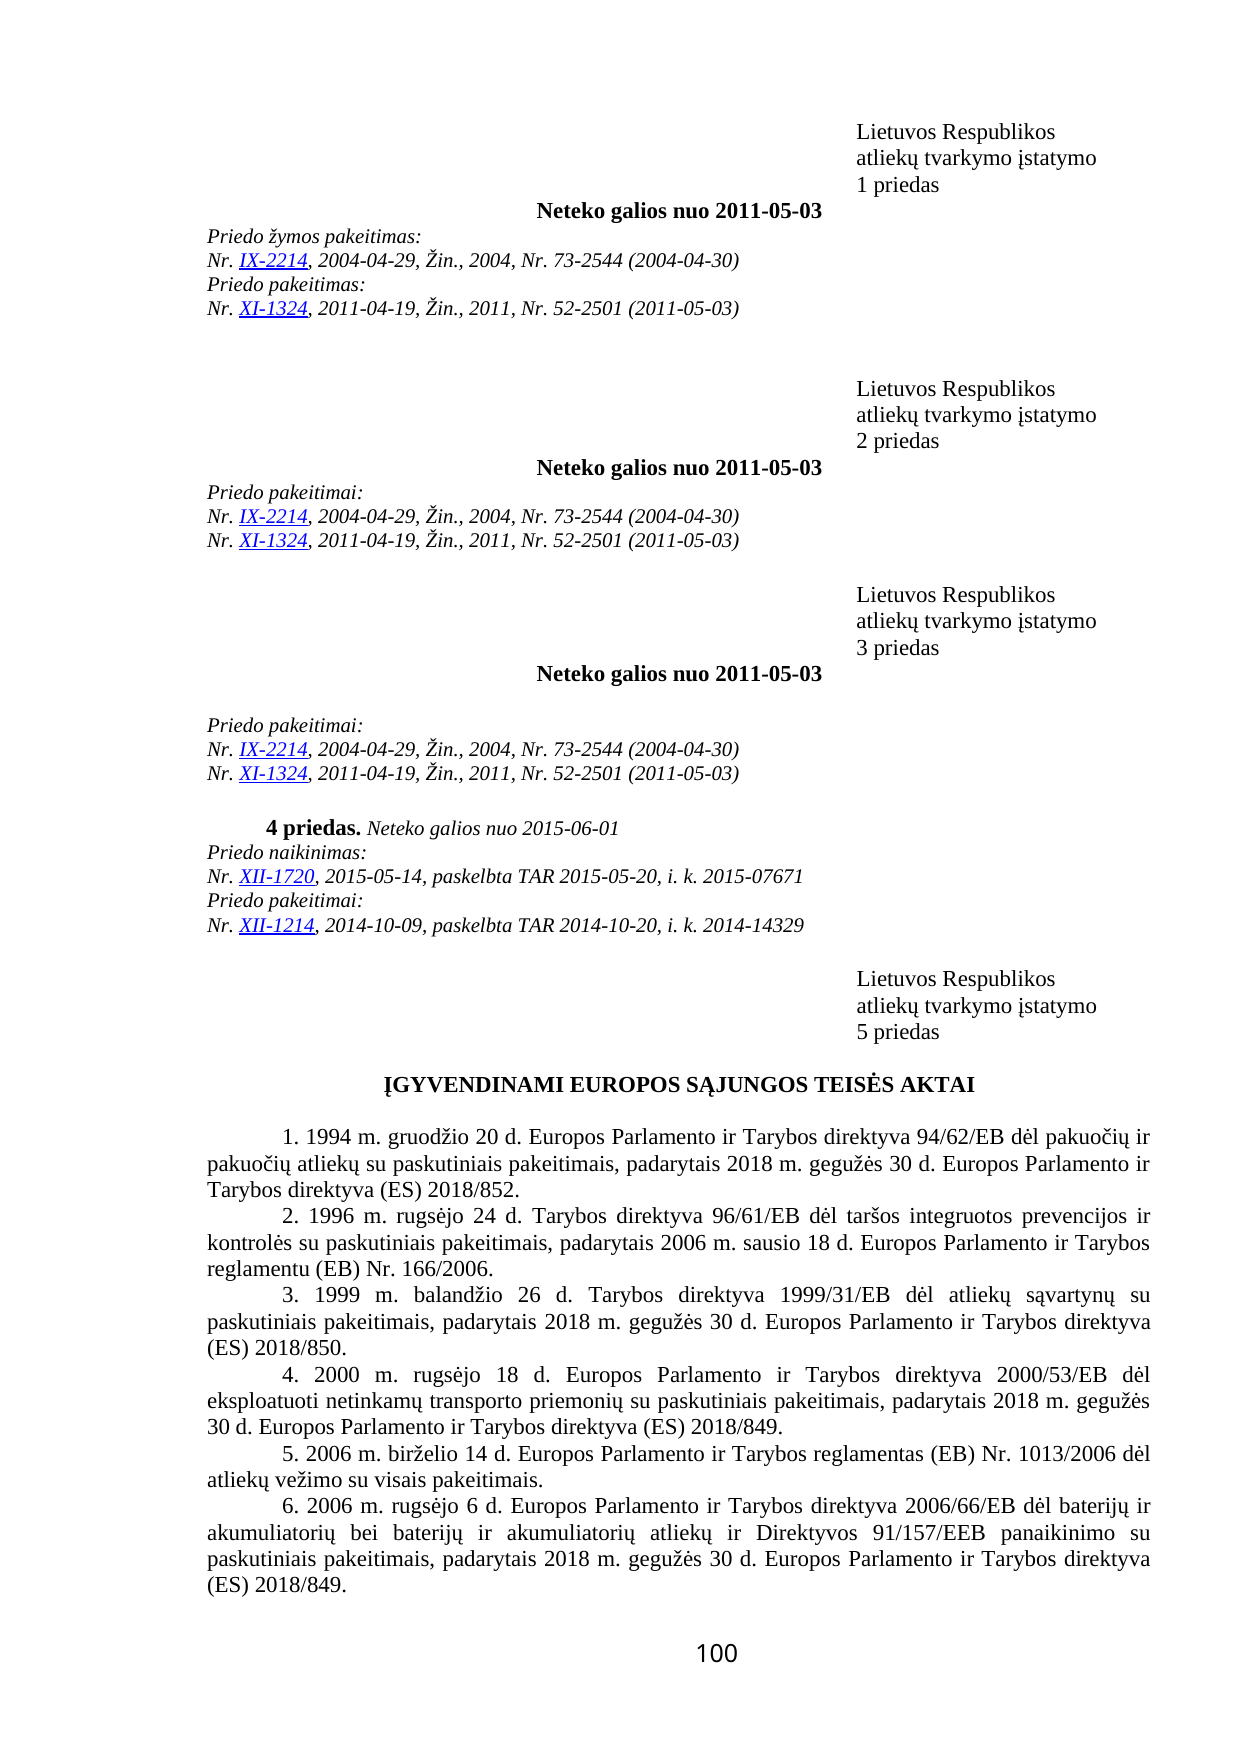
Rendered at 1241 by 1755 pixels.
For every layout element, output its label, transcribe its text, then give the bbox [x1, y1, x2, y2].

text Lietuvos Respublikos [726, 581, 1152, 608]
text 4 priedas. Neteko galios nuo 2015-06-01 [207, 814, 1152, 840]
text Lietuvos Respublikos [726, 375, 1152, 401]
text Nr. IX-2214, 2004-04-29, Žin., 2004, Nr. 73-2544 (2004-04-30) [207, 504, 1152, 528]
text Neteko galios nuo 2011-05-03 [207, 197, 1152, 223]
text atliekų tvarkymo įstatymo [726, 144, 1152, 171]
text Nr. IX-2214, 2004-04-29, Žin., 2004, Nr. 73-2544 (2004-04-30) [207, 737, 1152, 761]
text Priedo naikinimas: [207, 840, 1152, 864]
text Priedo pakeitimai: [207, 888, 1152, 912]
text Priedo pakeitimas: [207, 272, 1152, 296]
text ĮGYVENDINAMI EUROPOS SĄJUNGOS TEISĖS AKTAI [207, 1071, 1152, 1097]
text 3. 1999 m. balandžio 26 d. Tarybos direktyva 1999/31/EB dėl atliekų sąvartynų su paskutiniais pakeitimais, padarytais 2018 m. gegužės 30 d. Europos Parlamento ir Tarybos direktyva (ES) 2018/850. [207, 1282, 1152, 1361]
text 5. 2006 m. birželio 14 d. Europos Parlamento ir Tarybos reglamentas (EB) Nr. 1013/2006 dėl atliekų vežimo su visais pakeitimais. [207, 1440, 1152, 1492]
text Priedo pakeitimai: [207, 713, 1152, 737]
text atliekų tvarkymo įstatymo [726, 608, 1152, 634]
text 1. 1994 m. gruodžio 20 d. Europos Parlamento ir Tarybos direktyva 94/62/EB dėl pakuočių ir pakuočių atliekų su paskutiniais pakeitimais, padarytais 2018 m. gegužės 30 d. Europos Parlamento ir Tarybos direktyva (ES) 2018/852. [207, 1123, 1152, 1202]
text Nr. XI-1324, 2011-04-19, Žin., 2011, Nr. 52-2501 (2011-05-03) [207, 528, 1152, 552]
text 2. 1996 m. rugsėjo 24 d. Tarybos direktyva 96/61/EB dėl taršos integruotos prevencijos ir kontrolės su paskutiniais pakeitimais, padarytais 2006 m. sausio 18 d. Europos Parlamento ir Tarybos reglamentu (EB) Nr. 166/2006. [207, 1202, 1152, 1282]
text 1 priedas [726, 171, 1152, 197]
text 3 priedas [726, 634, 1152, 660]
text 2 priedas [726, 428, 1152, 454]
text Nr. XII-1214, 2014-10-09, paskelbta TAR 2014-10-20, i. k. 2014-14329 [207, 912, 1152, 937]
text Lietuvos Respublikos [207, 965, 1152, 992]
text atliekų tvarkymo įstatymo [207, 992, 1152, 1018]
text Nr. IX-2214, 2004-04-29, Žin., 2004, Nr. 73-2544 (2004-04-30) [207, 248, 1152, 272]
text Nr. XII-1720, 2015-05-14, paskelbta TAR 2015-05-20, i. k. 2015-07671 [207, 864, 1152, 888]
text Priedo pakeitimai: [207, 480, 1152, 504]
text Lietuvos Respublikos [856, 118, 1152, 144]
text Neteko galios nuo 2011-05-03 [207, 660, 1152, 687]
text Nr. XI-1324, 2011-04-19, Žin., 2011, Nr. 52-2501 (2011-05-03) [207, 296, 1152, 320]
text atliekų tvarkymo įstatymo [726, 401, 1152, 428]
text Neteko galios nuo 2011-05-03 [207, 454, 1152, 480]
text Priedo žymos pakeitimas: [207, 223, 1152, 248]
text 4. 2000 m. rugsėjo 18 d. Europos Parlamento ir Tarybos direktyva 2000/53/EB dėl eksploatuoti netinkamų transporto priemonių su paskutiniais pakeitimais, padarytais 2018 m. gegužės 30 d. Europos Parlamento ir Tarybos direktyva (ES) 2018/849. [207, 1361, 1152, 1440]
text Nr. XI-1324, 2011-04-19, Žin., 2011, Nr. 52-2501 (2011-05-03) [207, 761, 1152, 785]
text 5 priedas [207, 1018, 1152, 1044]
text 6. 2006 m. rugsėjo 6 d. Europos Parlamento ir Tarybos direktyva 2006/66/EB dėl baterijų ir akumuliatorių bei baterijų ir akumuliatorių atliekų ir Direktyvos 91/157/EEB panaikinimo su paskutiniais pakeitimais, padarytais 2018 m. gegužės 30 d. Europos Parlamento ir Tarybos direktyva (ES) 2018/849. [207, 1492, 1152, 1598]
